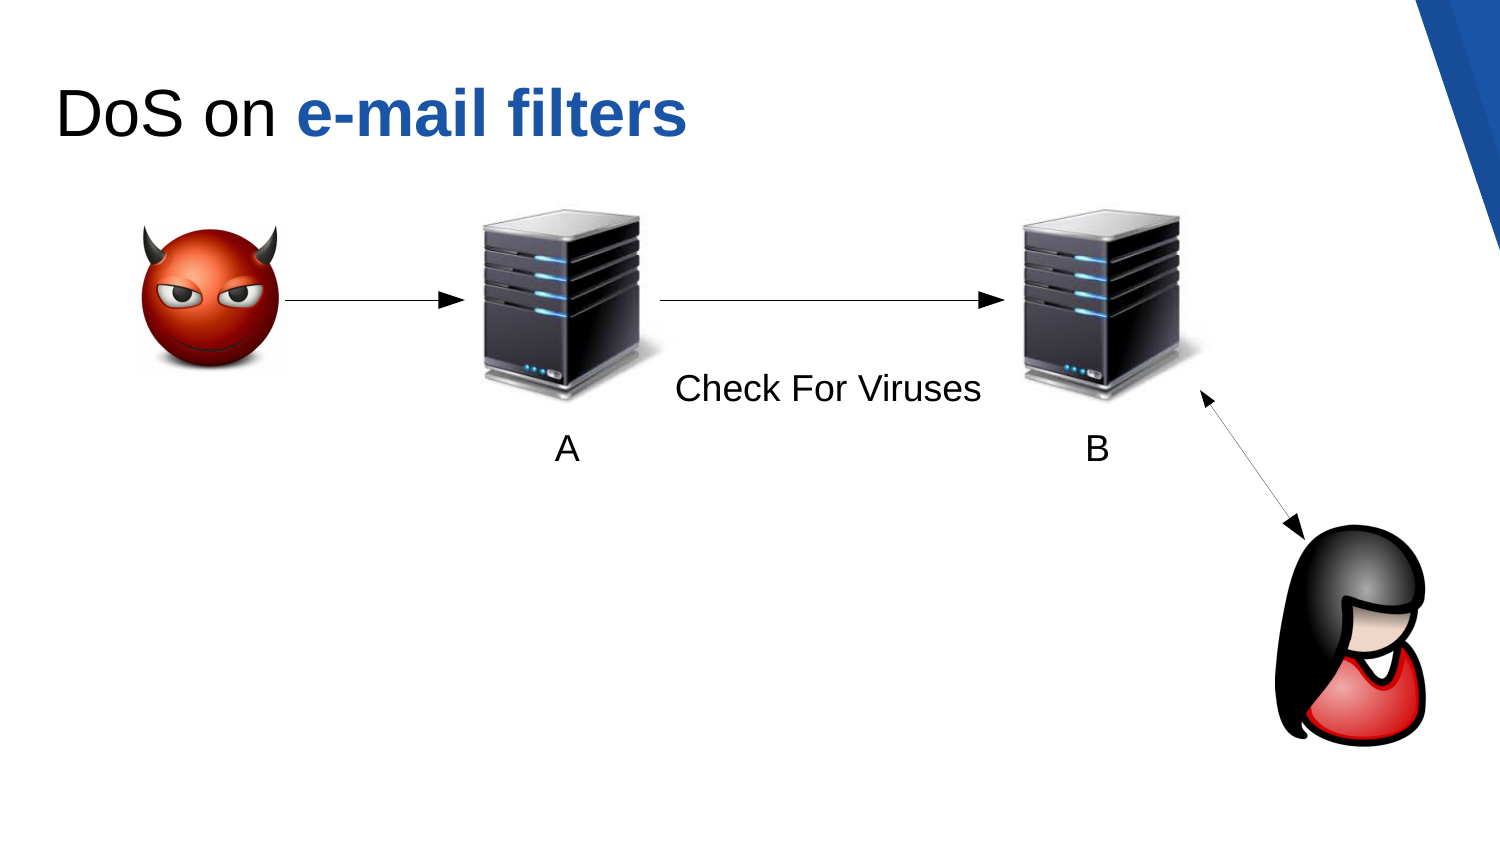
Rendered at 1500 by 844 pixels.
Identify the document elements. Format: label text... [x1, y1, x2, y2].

text_box A [540, 420, 595, 477]
title DoS on e-mail filters [40, 97, 829, 166]
picture [465, 194, 676, 406]
text_box B [1070, 420, 1126, 477]
picture [135, 224, 286, 376]
picture [1275, 524, 1426, 747]
text_box Check For Viruses [660, 360, 997, 417]
picture [1005, 194, 1216, 406]
